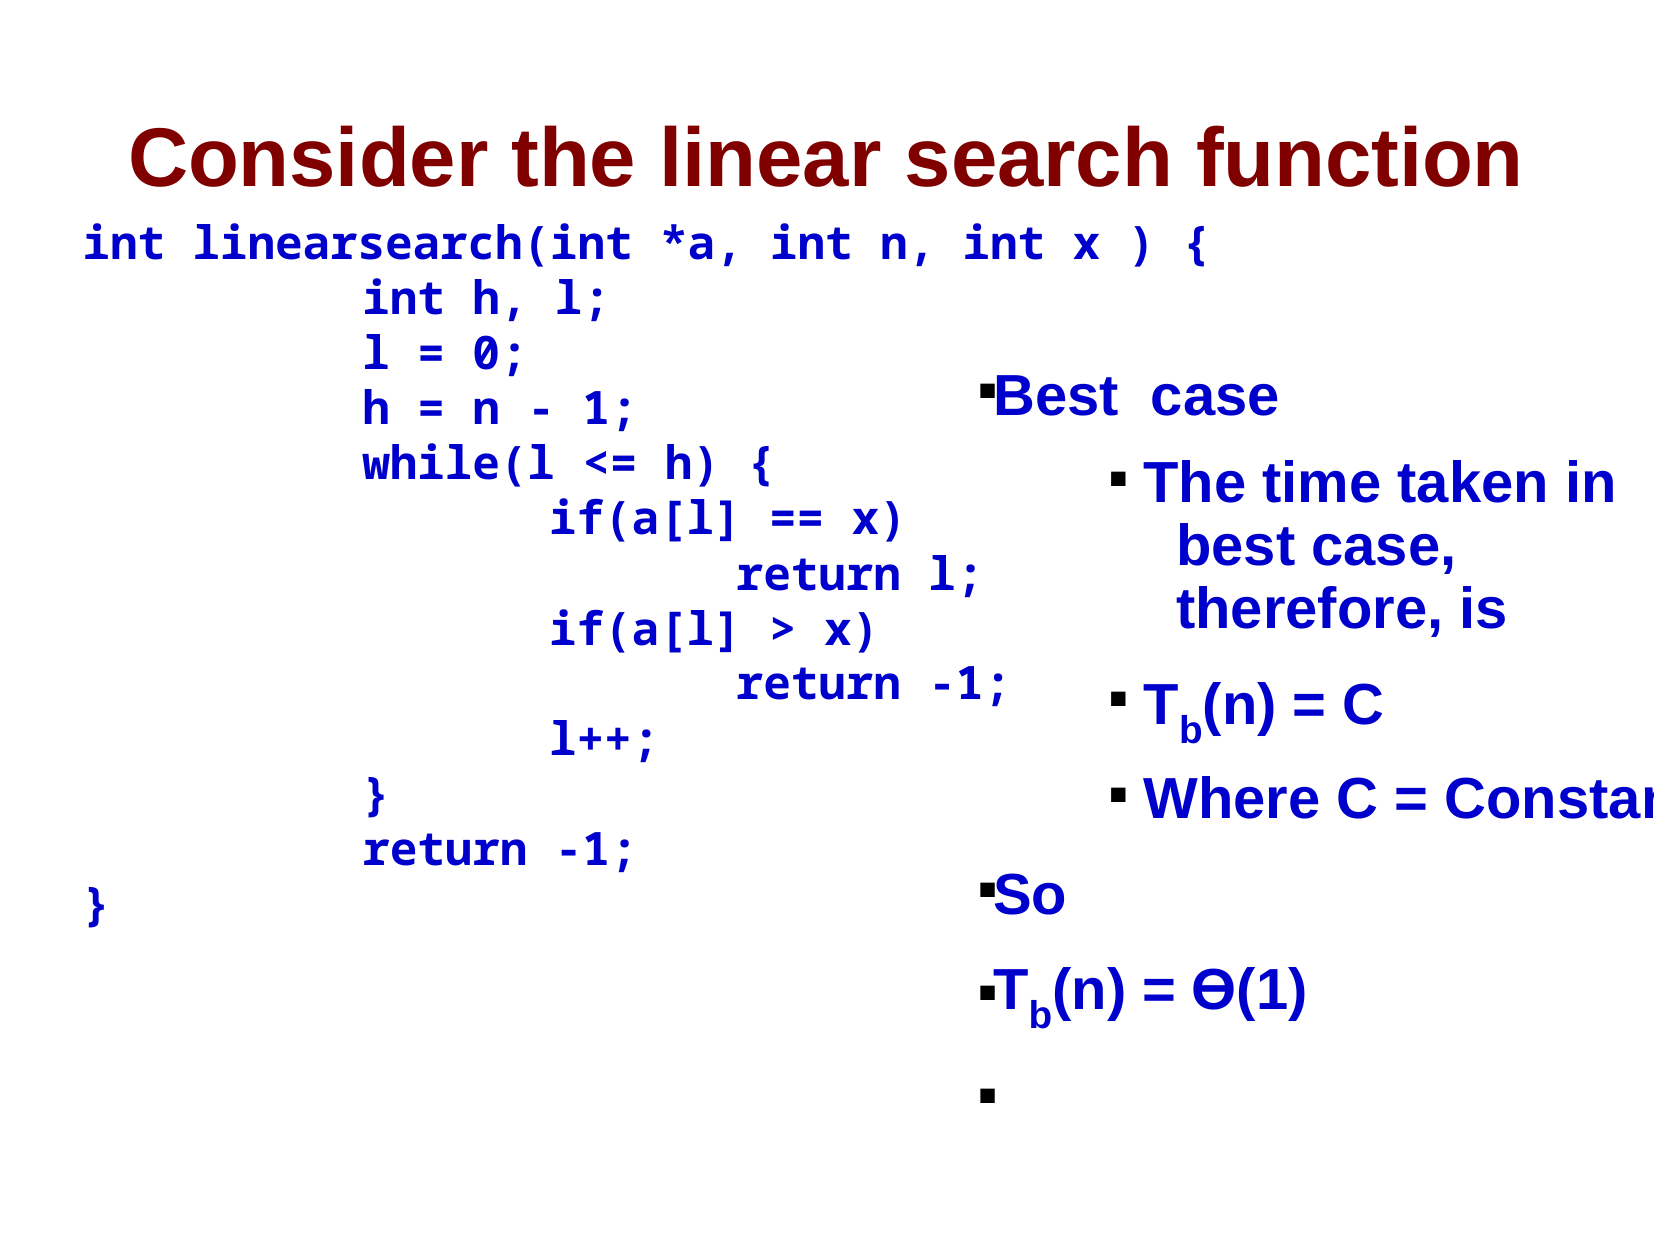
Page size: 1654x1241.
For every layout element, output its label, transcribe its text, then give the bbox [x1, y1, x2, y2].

title Consider the linear search function [82, 49, 1571, 213]
list Best case The time taken in best case, therefore, is Tb(n) = C Where C = Constant So Tb(n) = Ɵ(1) [980, 357, 1654, 1077]
list int linearsearch(int *a, int n, int x ) { int h, l; l = 0; h = n - 1; while(l <= h) { if(a[l] == x) return l; if(a[l] > x) return -1; l++; } return -1; } [82, 213, 1619, 933]
